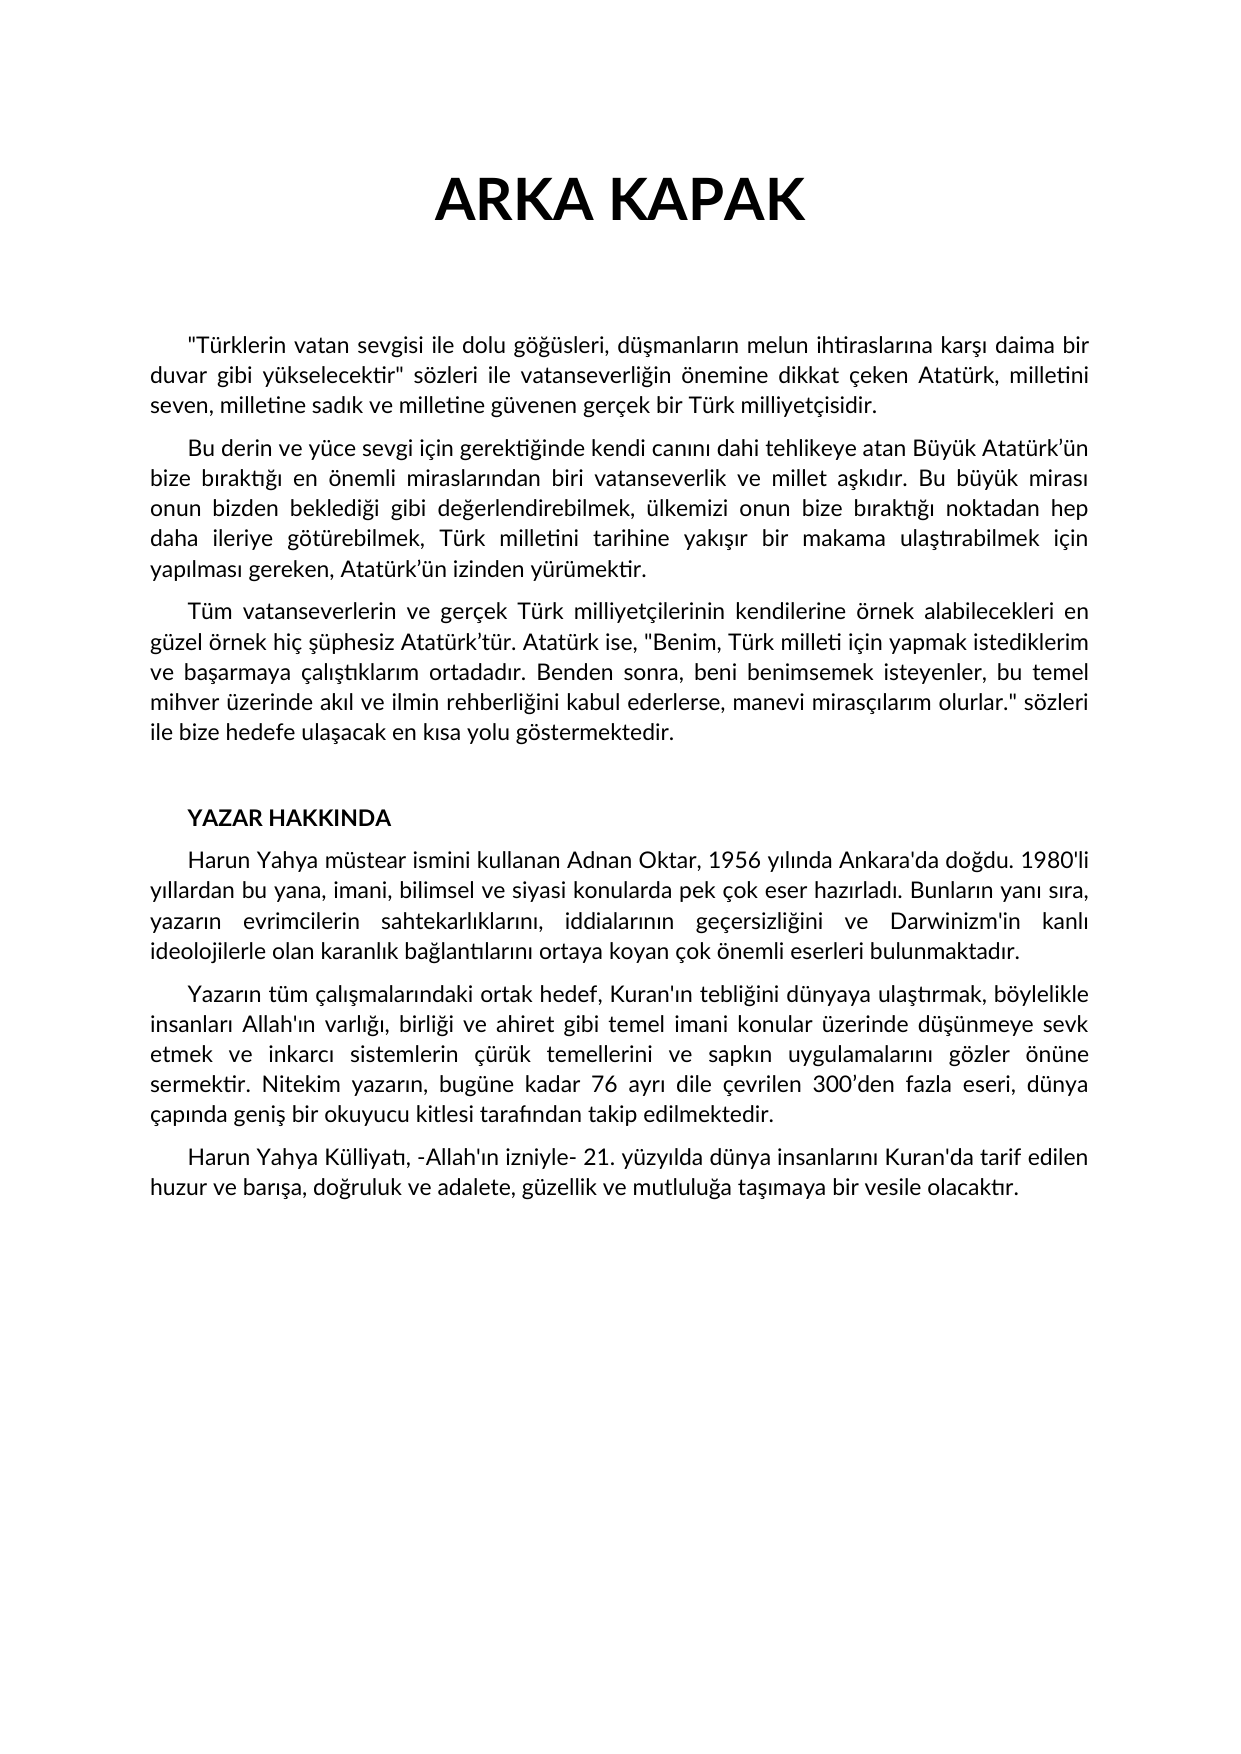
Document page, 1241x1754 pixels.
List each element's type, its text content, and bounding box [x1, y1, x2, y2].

text Harun Yahya müstear ismini kullanan Adnan Oktar, 1956 yılında Ankara'da doğdu. 1980'li yıllardan bu yana, imani, bilimsel ve siyasi konularda pek çok eser hazırladı. Bunların yanı sıra, yazarın evrimcilerin sahtekarlıklarını, iddialarının geçersizliğini ve Darwinizm'in kanlı ideolojilerle olan karanlık bağlantılarını ortaya koyan çok önemli eserleri bulunmaktadır. [150, 846, 1090, 964]
text "Türklerin vatan sevgisi ile dolu göğüsleri, düşmanların melun ihtiraslarına karşı daima bir duvar gibi yükselecektir" sözleri ile vatanseverliğin önemine dikkat çeken Atatürk, milletini seven, milletine sadık ve milletine güvenen gerçek bir Türk milliyetçisidir. [150, 330, 1090, 418]
text Tüm vatanseverlerin ve gerçek Türk milliyetçilerinin kendilerine örnek alabilecekleri en güzel örnek hiç şüphesiz Atatürk’tür. Atatürk ise, "Benim, Türk milleti için yapmak istediklerim ve başarmaya çalıştıklarım ortadadır. Benden sonra, beni benimsemek isteyenler, bu temel mihver üzerinde akıl ve ilmin rehberliğini kabul ederlerse, manevi mirasçılarım olurlar." sözleri ile bize hedefe ulaşacak en kısa yolu göstermektedir. [150, 597, 1090, 745]
subtitle ARKA KAPAK [150, 162, 1090, 232]
text Harun Yahya Külliyatı, -Allah'ın izniyle- 21. yüzyılda dünya insanlarını Kuran'da tarif edilen huzur ve barışa, doğruluk ve adalete, güzellik ve mutluluğa taşımaya bir vesile olacaktır. [150, 1143, 1090, 1201]
text Bu derin ve yüce sevgi için gerektiğinde kendi canını dahi tehlikeye atan Büyük Atatürk’ün bize bıraktığı en önemli miraslarından biri vatanseverlik ve millet aşkıdır. Bu büyük mirası onun bizden beklediği gibi değerlendirebilmek, ülkemizi onun bize bıraktığı noktadan hep daha ileriye götürebilmek, Türk milletini tarihine yakışır bir makama ulaştırabilmek için yapılması gereken, Atatürk’ün izinden yürümektir. [150, 433, 1090, 582]
text YAZAR HAKKINDA [150, 803, 1090, 831]
text Yazarın tüm çalışmalarındaki ortak hedef, Kuran'ın tebliğini dünyaya ulaştırmak, böylelikle insanları Allah'ın varlığı, birliği ve ahiret gibi temel imani konular üzerinde düşünmeye sevk etmek ve inkarcı sistemlerin çürük temellerini ve sapkın uygulamalarını gözler önüne sermektir. Nitekim yazarın, bugüne kadar 76 ayrı dile çevrilen 300’den fazla eseri, dünya çapında geniş bir okuyucu kitlesi tarafından takip edilmektedir. [150, 979, 1090, 1128]
